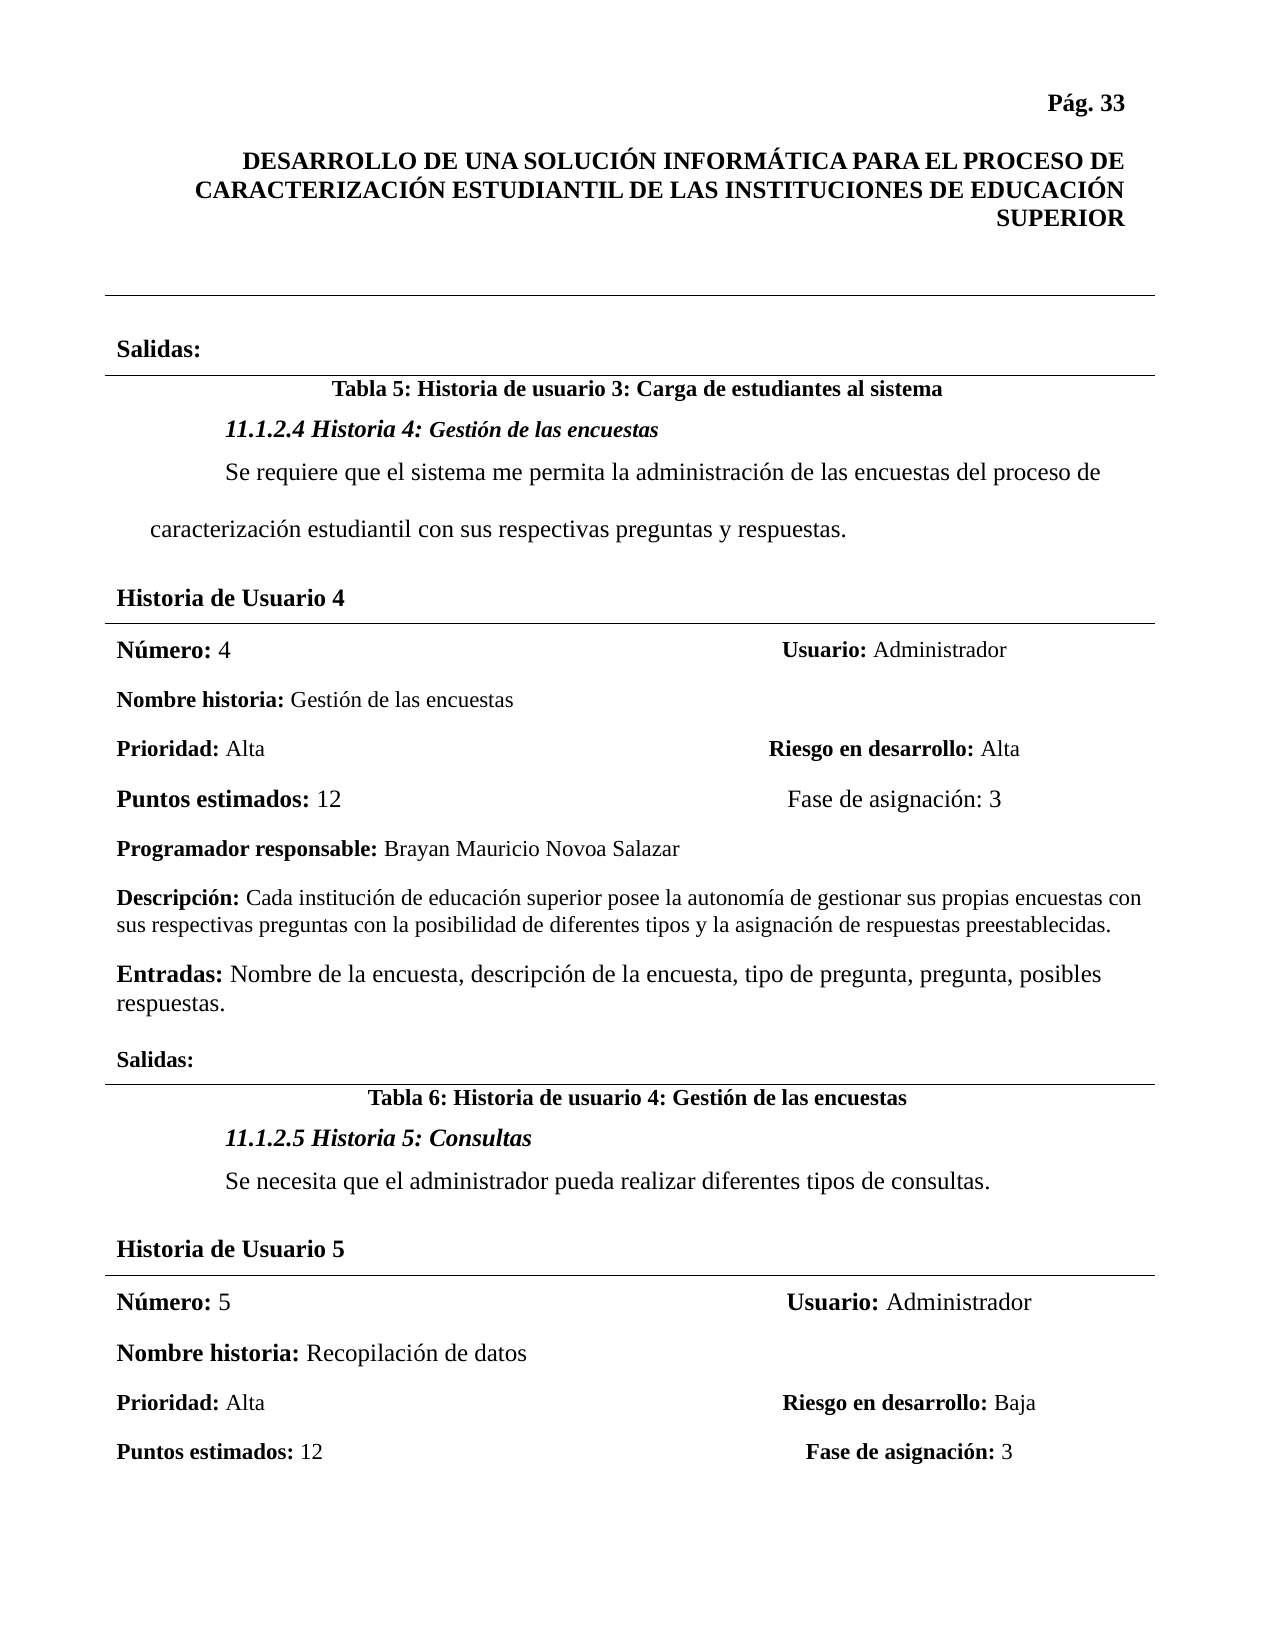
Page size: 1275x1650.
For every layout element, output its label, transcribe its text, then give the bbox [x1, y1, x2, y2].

table_cell Nombre historia: Gestión de las encuestas [105, 675, 1155, 724]
table_cell Número: 5 [105, 1276, 663, 1327]
table_header Historia de Usuario 5 [105, 1223, 1155, 1274]
table_cell Riesgo en desarrollo: Baja [663, 1378, 1155, 1427]
text Se necesita que el administrador pueda realizar diferentes tipos de consultas. [150, 1166, 1125, 1194]
table_cell Usuario: Administrador [663, 1276, 1155, 1327]
table_cell Puntos estimados: 12 [105, 1427, 663, 1476]
subtitle 11.1.2.5 Historia 5: Consultas [150, 1123, 1125, 1151]
table_cell Salidas: [105, 296, 1155, 374]
table_cell Entradas: Nombre de la encuesta, descripción de la encuesta, tipo de pregunta, pregunta, posibles respuestas. Salidas: [105, 948, 1155, 1083]
subtitle 11.1.2.4 Historia 4: Gestión de las encuestas [150, 414, 1125, 442]
table_header Historia de Usuario 4 [105, 572, 1155, 623]
text Tabla 5: Historia de usuario 3: Carga de estudiantes al sistema [150, 376, 1125, 402]
table_cell Prioridad: Alta [105, 724, 634, 773]
text Se requiere que el sistema me permita la administración de las encuestas del proceso de caracterización estudiantil con sus respectivas preguntas y respuestas. [150, 457, 1125, 543]
table_cell Nombre historia: Recopilación de datos [105, 1327, 1155, 1378]
table_cell Número: 4 [105, 624, 634, 675]
text Tabla 6: Historia de usuario 4: Gestión de las encuestas [150, 1085, 1125, 1111]
table_cell Prioridad: Alta [105, 1378, 663, 1427]
table_cell Programador responsable: Brayan Mauricio Novoa Salazar [105, 824, 1155, 873]
table_cell Usuario: Administrador [634, 624, 1155, 675]
table_cell Fase de asignación: 3 [634, 773, 1155, 824]
table_cell Fase de asignación: 3 [663, 1427, 1155, 1476]
table_cell Puntos estimados: 12 [105, 773, 634, 824]
table_cell Descripción: Cada institución de educación superior posee la autonomía de gestionar sus propias encuestas con sus respectivas preguntas con la posibilidad de diferentes tipos y la asignación de respuestas preestablecidas. [105, 873, 1155, 948]
table_cell Riesgo en desarrollo: Alta [634, 724, 1155, 773]
